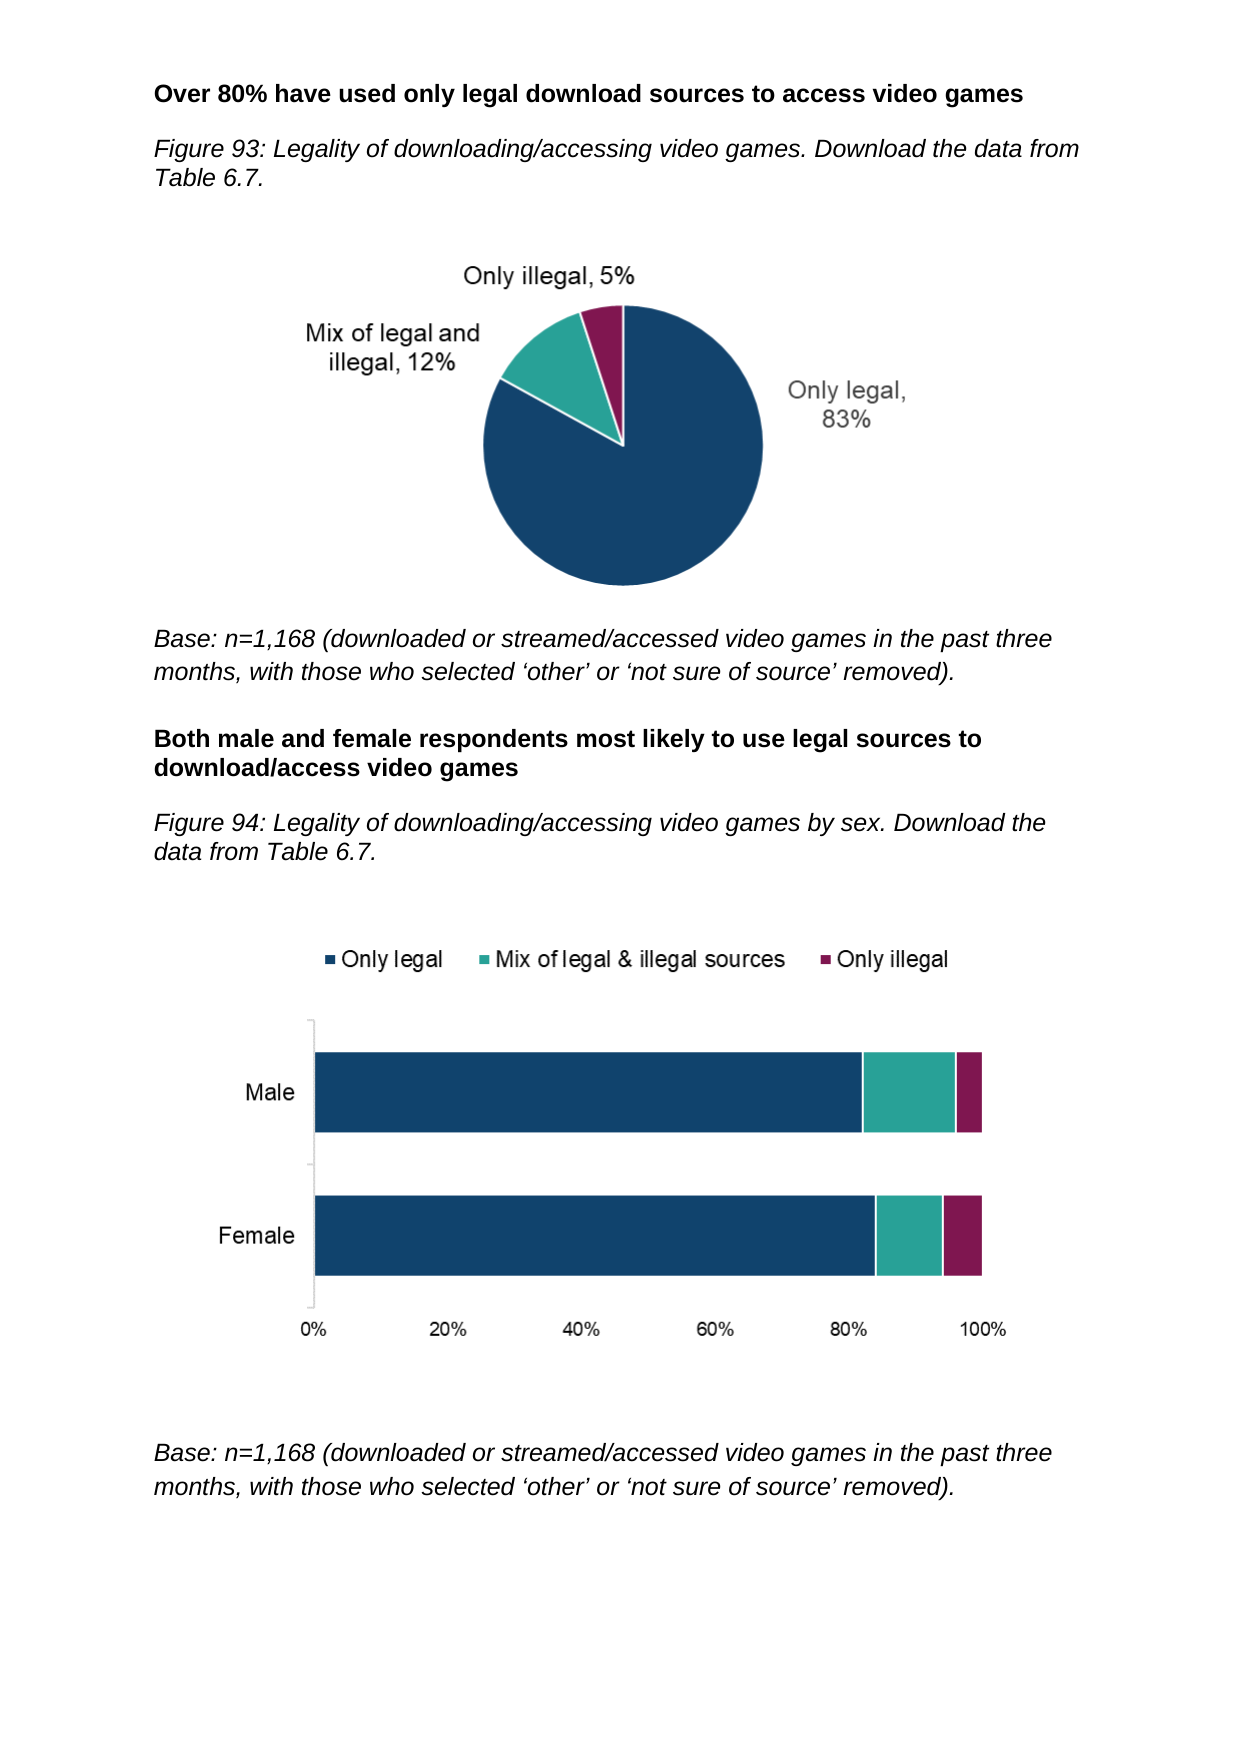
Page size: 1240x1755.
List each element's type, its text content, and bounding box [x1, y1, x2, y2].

text Base: n=1,168 (downloaded or streamed/accessed video games in the past three months, with those who selected ‘other’ or ‘not sure of source’ removed). [153, 623, 1089, 685]
text Base: n=1,168 (downloaded or streamed/accessed video games in the past three months, with those who selected ‘other’ or ‘not sure of source’ removed). [153, 1438, 1089, 1500]
text Figure 93: Legality of downloading/accessing video games. Download the data from Table 6.7. [153, 134, 1089, 192]
text Figure 94: Legality of downloading/accessing video games by sex. Download the data from Table 6.7. [153, 808, 1089, 865]
subtitle Both male and female respondents most likely to use legal sources to download/access video games [153, 724, 1089, 781]
subtitle Over 80% have used only legal download sources to access video games [153, 79, 1089, 108]
